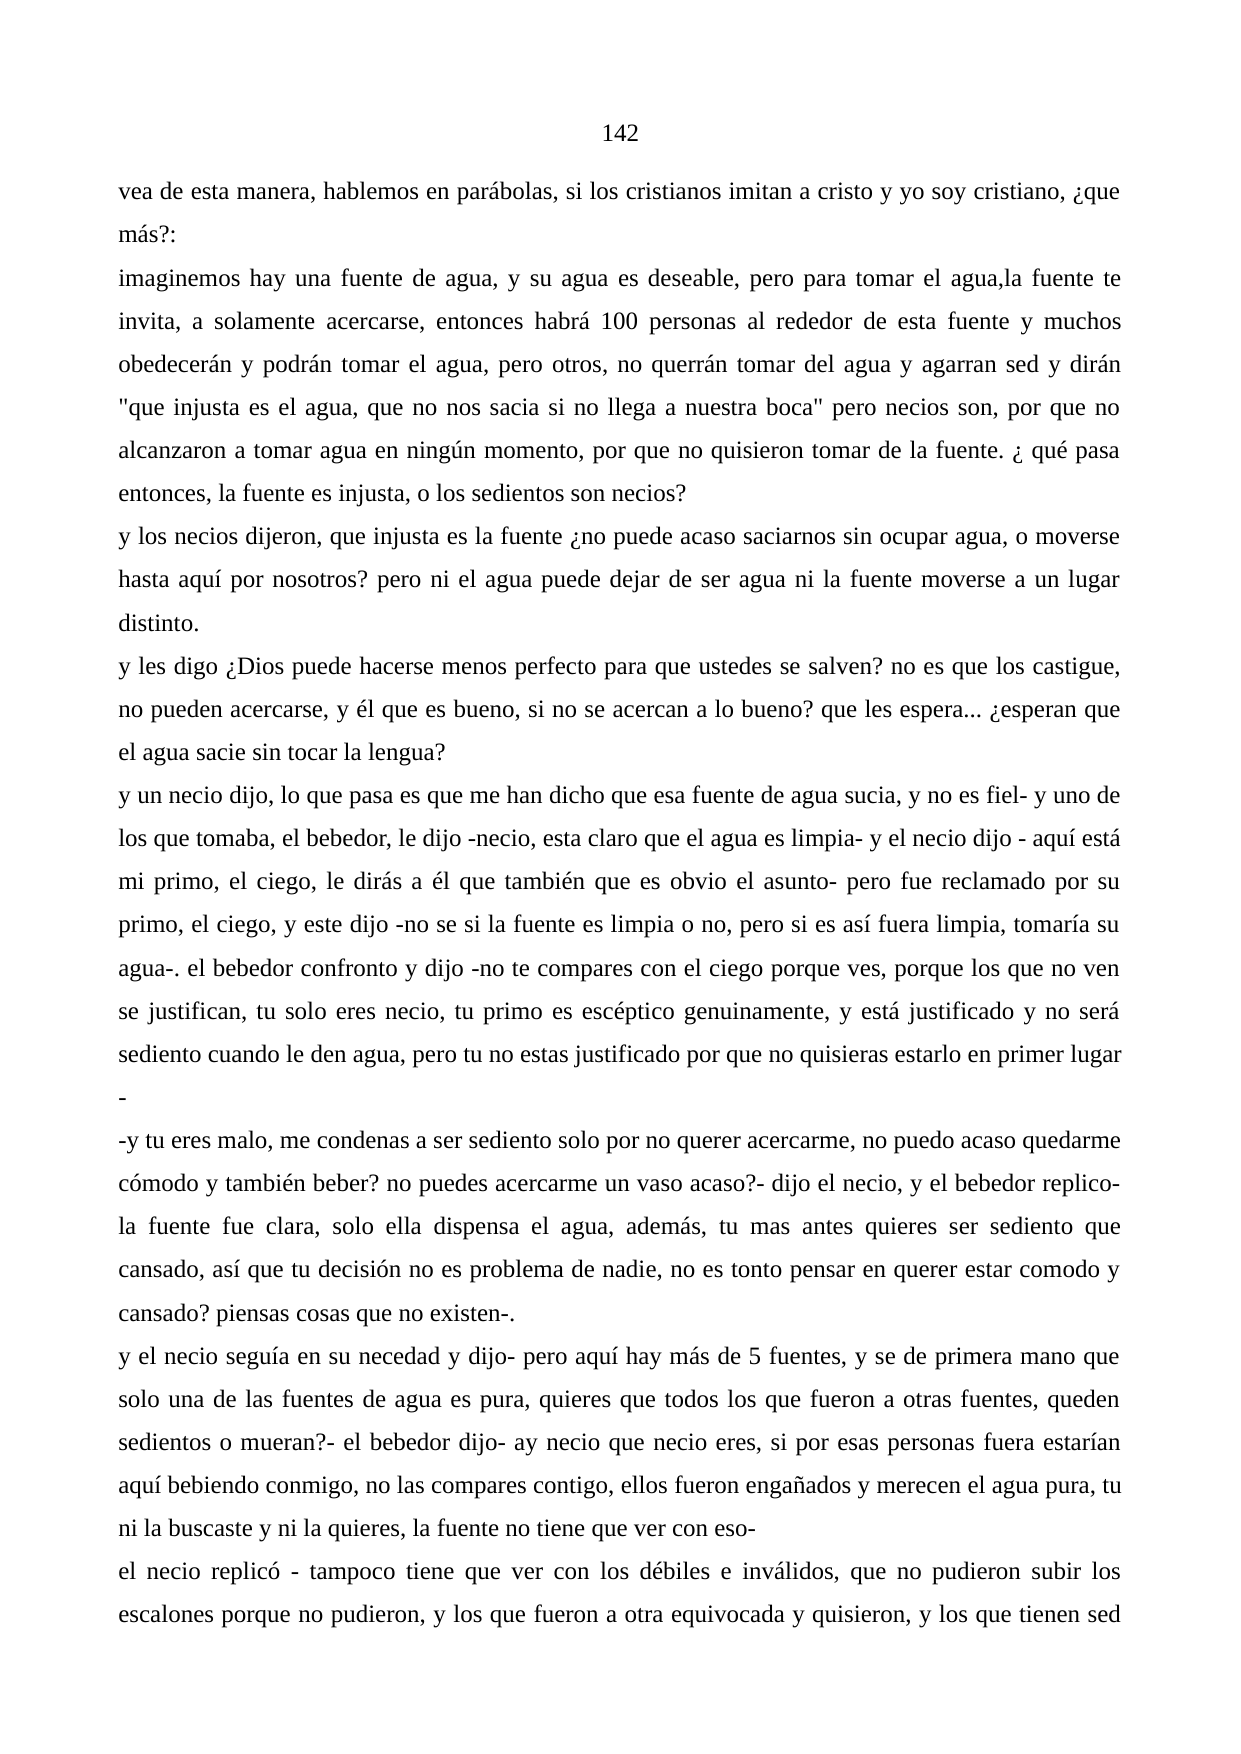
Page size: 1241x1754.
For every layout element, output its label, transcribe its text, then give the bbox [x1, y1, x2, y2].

text y el necio seguía en su necedad y dijo- pero aquí hay más de 5 fuentes, y se de primera mano que solo una de las fuentes de agua es pura, quieres que todos los que fueron a otras fuentes, queden sedientos o mueran?- el bebedor dijo- ay necio que necio eres, si por esas personas fuera estarían aquí bebiendo conmigo, no las compares contigo, ellos fueron engañados y merecen el agua pura, tu ni la buscaste y ni la quieres, la fuente no tiene que ver con eso- [118, 1341, 1122, 1542]
text el necio replicó - tampoco tiene que ver con los débiles e inválidos, que no pudieron subir los escalones porque no pudieron, y los que fueron a otra equivocada y quisieron, y los que tienen sed [118, 1556, 1122, 1628]
text y los necios dijeron, que injusta es la fuente ¿no puede acaso saciarnos sin ocupar agua, o moverse hasta aquí por nosotros? pero ni el agua puede dejar de ser agua ni la fuente moverse a un lugar distinto. [118, 521, 1122, 636]
text y les digo ¿Dios puede hacerse menos perfecto para que ustedes se salven? no es que los castigue, no pueden acercarse, y él que es bueno, si no se acercan a lo bueno? que les espera... ¿esperan que el agua sacie sin tocar la lengua? [118, 651, 1122, 766]
text -y tu eres malo, me condenas a ser sediento solo por no querer acercarme, no puedo acaso quedarme cómodo y también beber? no puedes acercarme un vaso acaso?- dijo el necio, y el bebedor replico- la fuente fue clara, solo ella dispensa el agua, además, tu mas antes quieres ser sediento que cansado, así que tu decisión no es problema de nadie, no es tonto pensar en querer estar comodo y cansado? piensas cosas que no existen-. [118, 1125, 1122, 1326]
text imaginemos hay una fuente de agua, y su agua es deseable, pero para tomar el agua,la fuente te invita, a solamente acercarse, entonces habrá 100 personas al rededor de esta fuente y muchos obedecerán y podrán tomar el agua, pero otros, no querrán tomar del agua y agarran sed y dirán "que injusta es el agua, que no nos sacia si no llega a nuestra boca" pero necios son, por que no alcanzaron a tomar agua en ningún momento, por que no quisieron tomar de la fuente. ¿ qué pasa entonces, la fuente es injusta, o los sedientos son necios? [118, 263, 1122, 507]
text vea de esta manera, hablemos en parábolas, si los cristianos imitan a cristo y yo soy cristiano, ¿que más?: [118, 176, 1122, 248]
text y un necio dijo, lo que pasa es que me han dicho que esa fuente de agua sucia, y no es fiel- y uno de los que tomaba, el bebedor, le dijo -necio, esta claro que el agua es limpia- y el necio dijo - aquí está mi primo, el ciego, le dirás a él que también que es obvio el asunto- pero fue reclamado por su primo, el ciego, y este dijo -no se si la fuente es limpia o no, pero si es así fuera limpia, tomaría su agua-. el bebedor confronto y dijo -no te compares con el ciego porque ves, porque los que no ven se justifican, tu solo eres necio, tu primo es escéptico genuinamente, y está justificado y no será sediento cuando le den agua, pero tu no estas justificado por que no quisieras estarlo en primer lugar - [118, 780, 1122, 1111]
